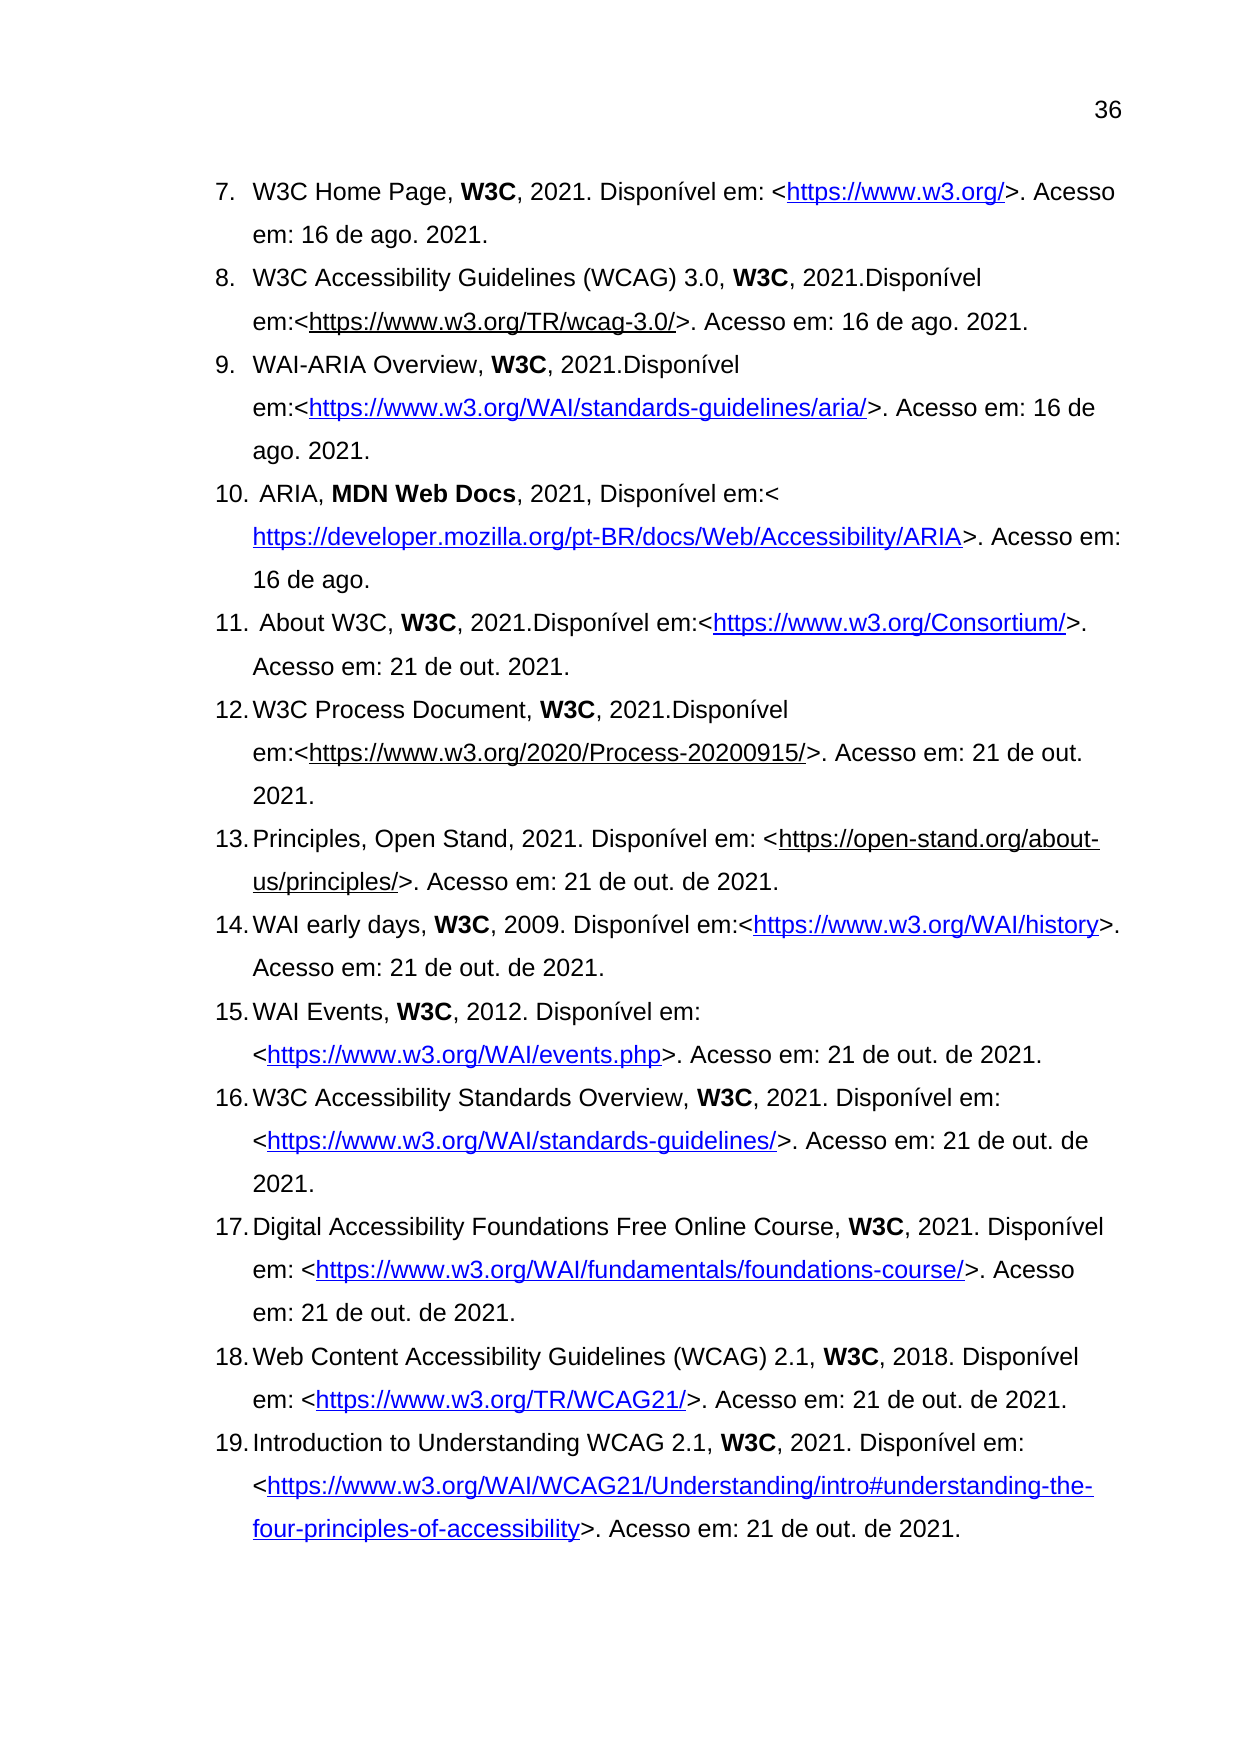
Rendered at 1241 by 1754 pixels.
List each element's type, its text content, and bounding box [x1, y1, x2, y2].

list Digital Accessibility Foundations Free Online Course, W3C, 2021. Disponível em: <https://www.w3.org/WAI/fundamentals/foundations-course/>. Acesso em: 21 de out. de 2021. [215, 1212, 1122, 1327]
list ARIA, MDN Web Docs, 2021, Disponível em:< https://developer.mozilla.org/pt-BR/docs/Web/Accessibility/ARIA>. Acesso em: 16 de ago. [215, 479, 1122, 594]
list W3C Accessibility Standards Overview, W3C, 2021. Disponível em: <https://www.w3.org/WAI/standards-guidelines/>. Acesso em: 21 de out. de 2021. [215, 1083, 1122, 1198]
list WAI-ARIA Overview, W3C, 2021.Disponível em:<https://www.w3.org/WAI/standards-guidelines/aria/>. Acesso em: 16 de ago. 2021. [215, 350, 1122, 465]
list Web Content Accessibility Guidelines (WCAG) 2.1, W3C, 2018. Disponível em: <https://www.w3.org/TR/WCAG21/>. Acesso em: 21 de out. de 2021. [215, 1342, 1122, 1413]
list W3C Accessibility Guidelines (WCAG) 3.0, W3C, 2021.Disponível em:<https://www.w3.org/TR/wcag-3.0/>. Acesso em: 16 de ago. 2021. [215, 263, 1122, 335]
list WAI Events, W3C, 2012. Disponível em: <https://www.w3.org/WAI/events.php>. Acesso em: 21 de out. de 2021. [215, 997, 1122, 1068]
list Introduction to Understanding WCAG 2.1, W3C, 2021. Disponível em: <https://www.w3.org/WAI/WCAG21/Understanding/intro#understanding-the-four-principles-of-accessibility>. Acesso em: 21 de out. de 2021. [215, 1428, 1122, 1543]
list W3C Process Document, W3C, 2021.Disponível em:<https://www.w3.org/2020/Process-20200915/>. Acesso em: 21 de out. 2021. [215, 695, 1122, 810]
list About W3C, W3C, 2021.Disponível em:<https://www.w3.org/Consortium/>. Acesso em: 21 de out. 2021. [215, 608, 1122, 680]
list W3C Home Page, W3C, 2021. Disponível em: <https://www.w3.org/>. Acesso em: 16 de ago. 2021. [215, 177, 1122, 249]
list WAI early days, W3C, 2009. Disponível em:<https://www.w3.org/WAI/history>. Acesso em: 21 de out. de 2021. [215, 910, 1122, 982]
list Principles, Open Stand, 2021. Disponível em: <https://open-stand.org/about-us/principles/>. Acesso em: 21 de out. de 2021. [215, 824, 1122, 896]
